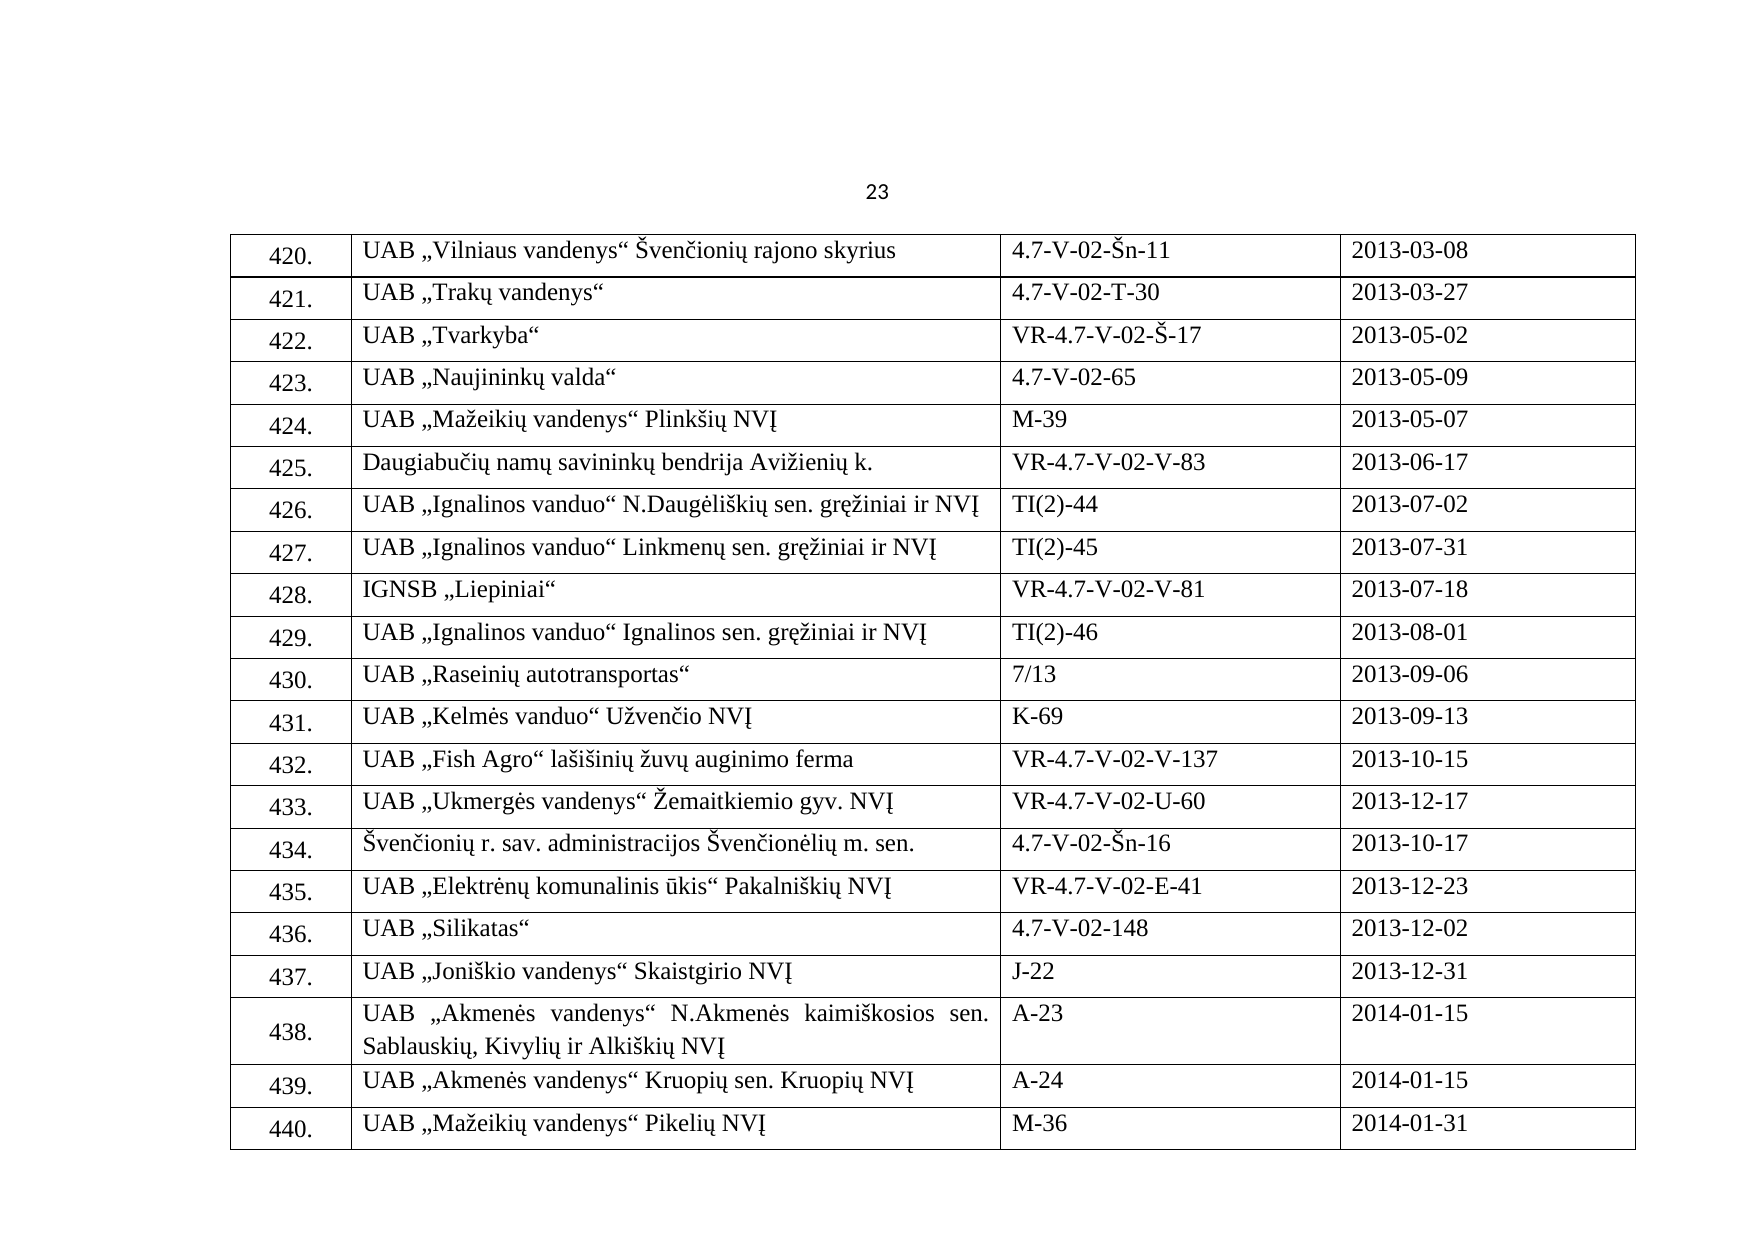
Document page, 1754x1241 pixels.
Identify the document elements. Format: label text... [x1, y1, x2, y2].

table_cell UAB „Akmenės vandenys“ N.Akmenės kaimiškosios sen. Sablauskių, Kivylių ir Alkiškių NVĮ [352, 998, 1000, 1064]
table_cell 2013-09-06 [1341, 659, 1635, 700]
table_cell 2013-10-17 [1341, 829, 1635, 870]
table_cell 433. [231, 786, 351, 827]
table_cell UAB „Naujininkų valda“ [352, 362, 1000, 403]
table_cell 423. [231, 362, 351, 403]
table_cell VR-4.7-V-02-E-41 [1001, 871, 1340, 912]
table_cell J-22 [1001, 956, 1340, 997]
table_cell TI(2)-44 [1001, 489, 1340, 531]
table_cell 425. [231, 447, 351, 488]
table_cell UAB „Vilniaus vandenys“ Švenčionių rajono skyrius [352, 235, 1000, 276]
table_cell VR-4.7-V-02-Š-17 [1001, 320, 1340, 361]
table_cell A-23 [1001, 998, 1340, 1064]
table_cell UAB „Raseinių autotransportas“ [352, 659, 1000, 700]
table_cell 2013-07-02 [1341, 489, 1635, 531]
table_cell VR-4.7-V-02-V-83 [1001, 447, 1340, 488]
table_cell 436. [231, 913, 351, 955]
table_cell 4.7-V-02-T-30 [1001, 278, 1340, 319]
table_cell UAB „Mažeikių vandenys“ Pikelių NVĮ [352, 1108, 1000, 1149]
table_cell 422. [231, 320, 351, 361]
table_cell TI(2)-46 [1001, 617, 1340, 658]
table_cell VR-4.7-V-02-V-81 [1001, 574, 1340, 616]
table_cell 2013-07-31 [1341, 532, 1635, 573]
table_cell 427. [231, 532, 351, 573]
table_cell 2014-01-15 [1341, 998, 1635, 1064]
table_cell UAB „Trakų vandenys“ [352, 278, 1000, 319]
table_cell 4.7-V-02-Šn-11 [1001, 235, 1340, 276]
table_cell UAB „Ukmergės vandenys“ Žemaitkiemio gyv. NVĮ [352, 786, 1000, 827]
table_cell 2013-03-27 [1341, 278, 1635, 319]
table_cell 435. [231, 871, 351, 912]
table_cell 2013-09-13 [1341, 701, 1635, 743]
table_cell 434. [231, 829, 351, 870]
table_cell UAB „Tvarkyba“ [352, 320, 1000, 361]
table_cell 426. [231, 489, 351, 531]
table_cell UAB „Elektrėnų komunalinis ūkis“ Pakalniškių NVĮ [352, 871, 1000, 912]
table_cell VR-4.7-V-02-U-60 [1001, 786, 1340, 827]
table_cell 2013-03-08 [1341, 235, 1635, 276]
table_cell UAB „Joniškio vandenys“ Skaistgirio NVĮ [352, 956, 1000, 997]
table_cell 2014-01-15 [1341, 1065, 1635, 1107]
table_cell UAB „Ignalinos vanduo“ Linkmenų sen. gręžiniai ir NVĮ [352, 532, 1000, 573]
table_cell 4.7-V-02-Šn-16 [1001, 829, 1340, 870]
table_cell M-36 [1001, 1108, 1340, 1149]
table_cell Švenčionių r. sav. administracijos Švenčionėlių m. sen. [352, 829, 1000, 870]
table_cell TI(2)-45 [1001, 532, 1340, 573]
table_cell 2013-12-02 [1341, 913, 1635, 955]
table_cell 2013-12-23 [1341, 871, 1635, 912]
table_cell K-69 [1001, 701, 1340, 743]
table_cell 7/13 [1001, 659, 1340, 700]
table_cell 2013-10-15 [1341, 744, 1635, 785]
table_cell 440. [231, 1108, 351, 1149]
table_cell 2013-12-31 [1341, 956, 1635, 997]
table_cell 438. [231, 998, 351, 1064]
table_cell 4.7-V-02-148 [1001, 913, 1340, 955]
table_cell 430. [231, 659, 351, 700]
table_cell 2013-06-17 [1341, 447, 1635, 488]
table_cell 428. [231, 574, 351, 616]
table_cell 4.7-V-02-65 [1001, 362, 1340, 403]
table_cell 2013-05-02 [1341, 320, 1635, 361]
table_cell M-39 [1001, 405, 1340, 446]
table_cell 431. [231, 701, 351, 743]
table_cell UAB „Silikatas“ [352, 913, 1000, 955]
table_cell UAB „Kelmės vanduo“ Užvenčio NVĮ [352, 701, 1000, 743]
table_cell 2013-05-07 [1341, 405, 1635, 446]
table_cell 420. [231, 235, 351, 276]
table_cell UAB „Akmenės vandenys“ Kruopių sen. Kruopių NVĮ [352, 1065, 1000, 1107]
table_cell 424. [231, 405, 351, 446]
table_cell IGNSB „Liepiniai“ [352, 574, 1000, 616]
table_cell 2013-12-17 [1341, 786, 1635, 827]
table_cell UAB „Ignalinos vanduo“ Ignalinos sen. gręžiniai ir NVĮ [352, 617, 1000, 658]
table_cell 2013-05-09 [1341, 362, 1635, 403]
table_cell VR-4.7-V-02-V-137 [1001, 744, 1340, 785]
table_cell 2013-07-18 [1341, 574, 1635, 616]
table_cell 437. [231, 956, 351, 997]
table_cell UAB „Fish Agro“ lašišinių žuvų auginimo ferma [352, 744, 1000, 785]
table_cell 439. [231, 1065, 351, 1107]
table_cell 2013-08-01 [1341, 617, 1635, 658]
table_cell 429. [231, 617, 351, 658]
table_cell 432. [231, 744, 351, 785]
table_cell A-24 [1001, 1065, 1340, 1107]
table_cell Daugiabučių namų savininkų bendrija Avižienių k. [352, 447, 1000, 488]
table_cell 2014-01-31 [1341, 1108, 1635, 1149]
table_cell UAB „Ignalinos vanduo“ N.Daugėliškių sen. gręžiniai ir NVĮ [352, 489, 1000, 531]
table_cell UAB „Mažeikių vandenys“ Plinkšių NVĮ [352, 405, 1000, 446]
table_cell 421. [231, 278, 351, 319]
